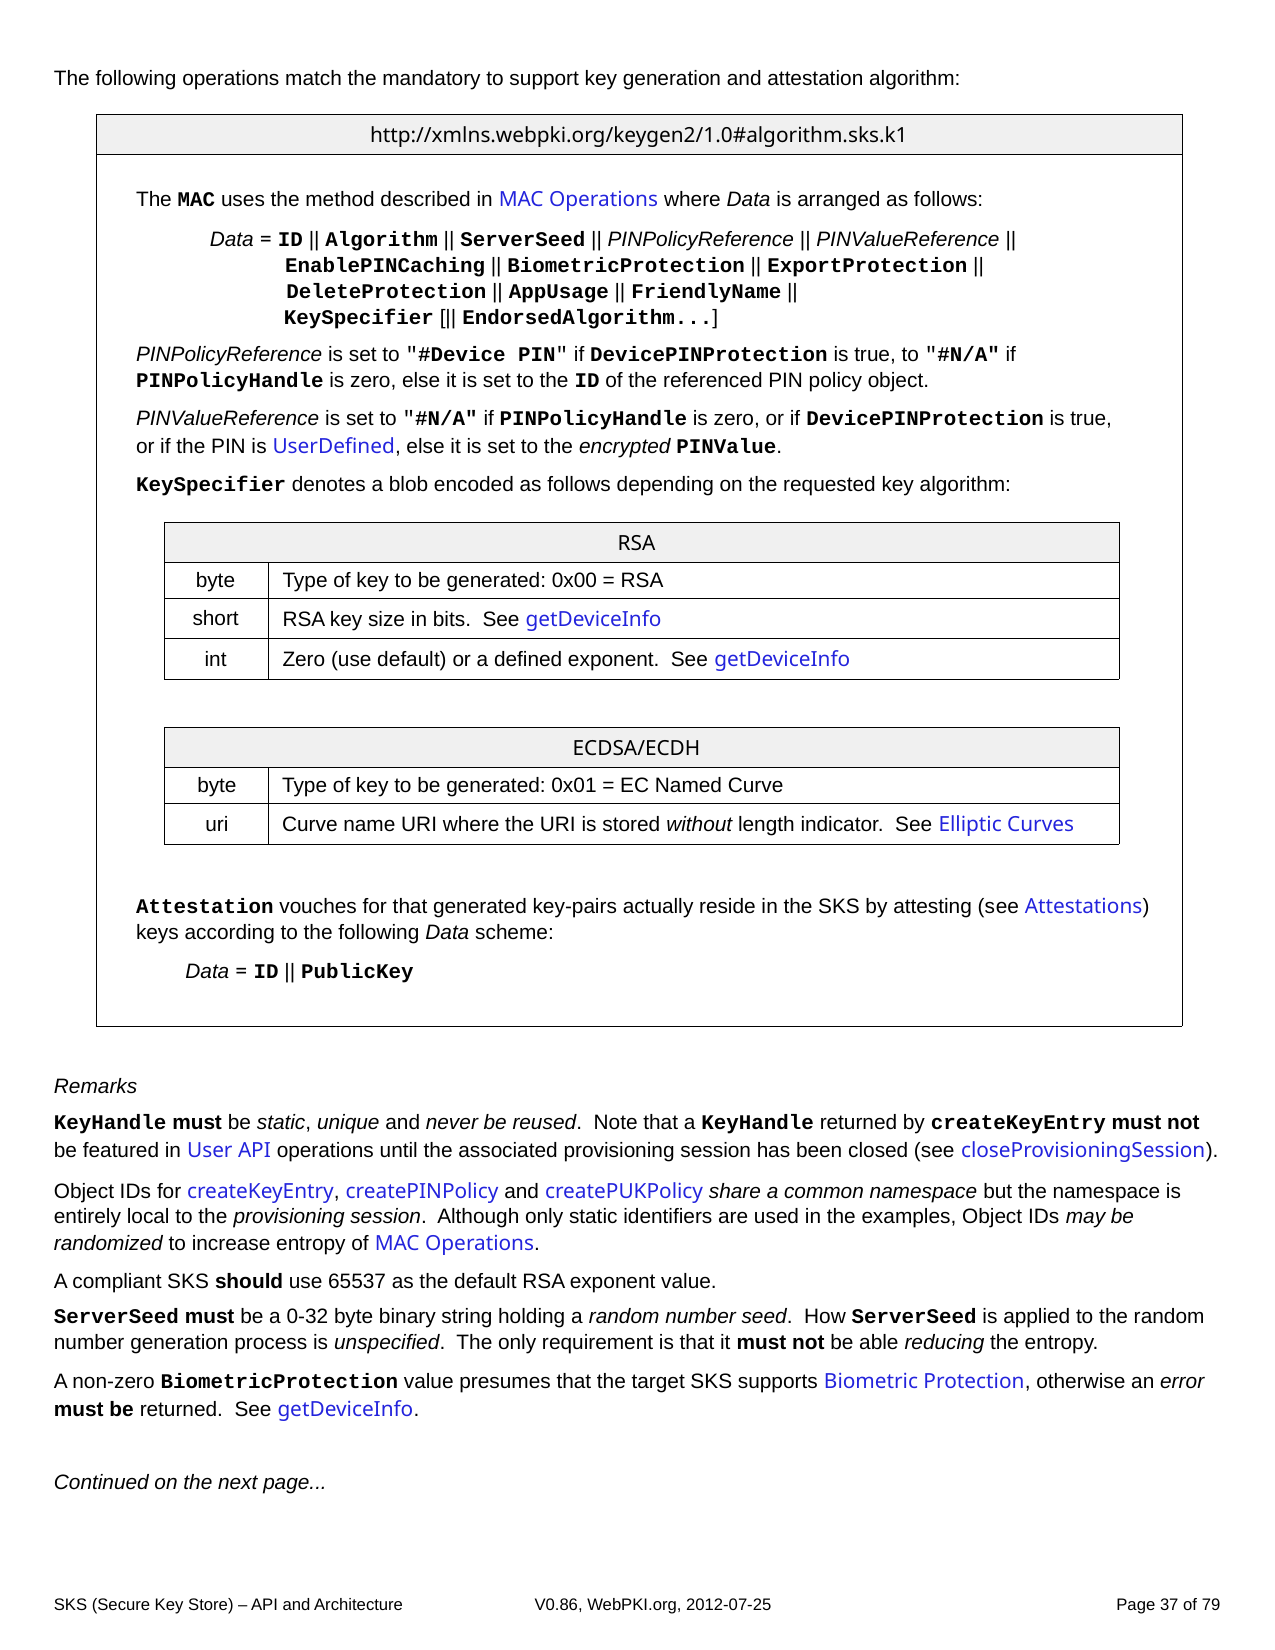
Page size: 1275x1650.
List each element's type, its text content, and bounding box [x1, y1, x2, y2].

text KeyHandle must be static, unique and never be reused. Note that a KeyHandle returned by createKeyEntry must not be featured in User API operations until the associated provisioning session has been closed (see closeProvisioningSession). [54, 1110, 1221, 1164]
table_header http://xmlns.webpki.org/keygen2/1.0#algorithm.sks.k1 [97, 115, 1182, 154]
table_header ECDSA/ECDH [165, 728, 1119, 767]
table_cell short [165, 599, 268, 638]
text ServerSeed must be a 0-32 byte binary string holding a random number seed. How ServerSeed is applied to the random number generation process is unspecified. The only requirement is that it must not be able reducing the entropy. [54, 1304, 1221, 1354]
table_cell Zero (use default) or a defined exponent. See getDeviceInfo [269, 639, 1119, 679]
table_cell Curve name URI where the URI is stored without length indicator. See Elliptic Curves [269, 804, 1119, 843]
table_cell byte [165, 563, 268, 598]
text Continued on the next page... [54, 1470, 1221, 1494]
text Remarks [54, 1074, 1221, 1098]
text The following operations match the mandatory to support key generation and attestation algorithm: [54, 66, 1221, 90]
text A non-zero BiometricProtection value presumes that the target SKS supports Biometric Protection, otherwise an error must be returned. See getDeviceInfo. [54, 1366, 1221, 1423]
table_cell Type of key to be generated: 0x01 = EC Named Curve [269, 768, 1119, 803]
text Object IDs for createKeyEntry, createPINPolicy and createPUKPolicy share a common namespace but the namespace is entirely local to the provisioning session. Although only static identifiers are used in the examples, Object IDs may be randomized to increase entropy of MAC Operations. [54, 1176, 1221, 1257]
table_cell RSA key size in bits. See getDeviceInfo [269, 599, 1119, 638]
table_cell uri [165, 804, 268, 843]
table_header RSA [165, 523, 1119, 562]
table_cell The MAC uses the method described in MAC Operations where Data is arranged as follows: Data = ID || Algorithm || ServerSeed || PINPolicyReference || PINValueReference || EnablePINCaching || BiometricProtection || ExportProtection || DeleteProtection || AppUsage || FriendlyName || KeySpecifier [|| EndorsedAlgorithm...] PINPolicyReference is set to "#Device PIN" if DevicePINProtection is true, to "#N/A" if PINPolicyHandle is zero, else it is set to the ID of the referenced PIN policy object. PINValueReference is set to "#N/A" if PINPolicyHandle is zero, or if DevicePINProtection is true, or if the PIN is UserDefined, else it is set to the encrypted PINValue. KeySpecifier denotes a blob encoded as follows depending on the requested key algorithm: Attestation vouches for that generated key-pairs actually reside in the SKS by attesting (see Attestations) keys according to the following Data scheme: Data = ID || PublicKey [97, 155, 1182, 1026]
table_cell Type of key to be generated: 0x00 = RSA [269, 563, 1119, 598]
text A compliant SKS should use 65537 as the default RSA exponent value. [54, 1268, 1221, 1292]
table_cell byte [165, 768, 268, 803]
table_cell int [165, 639, 268, 679]
